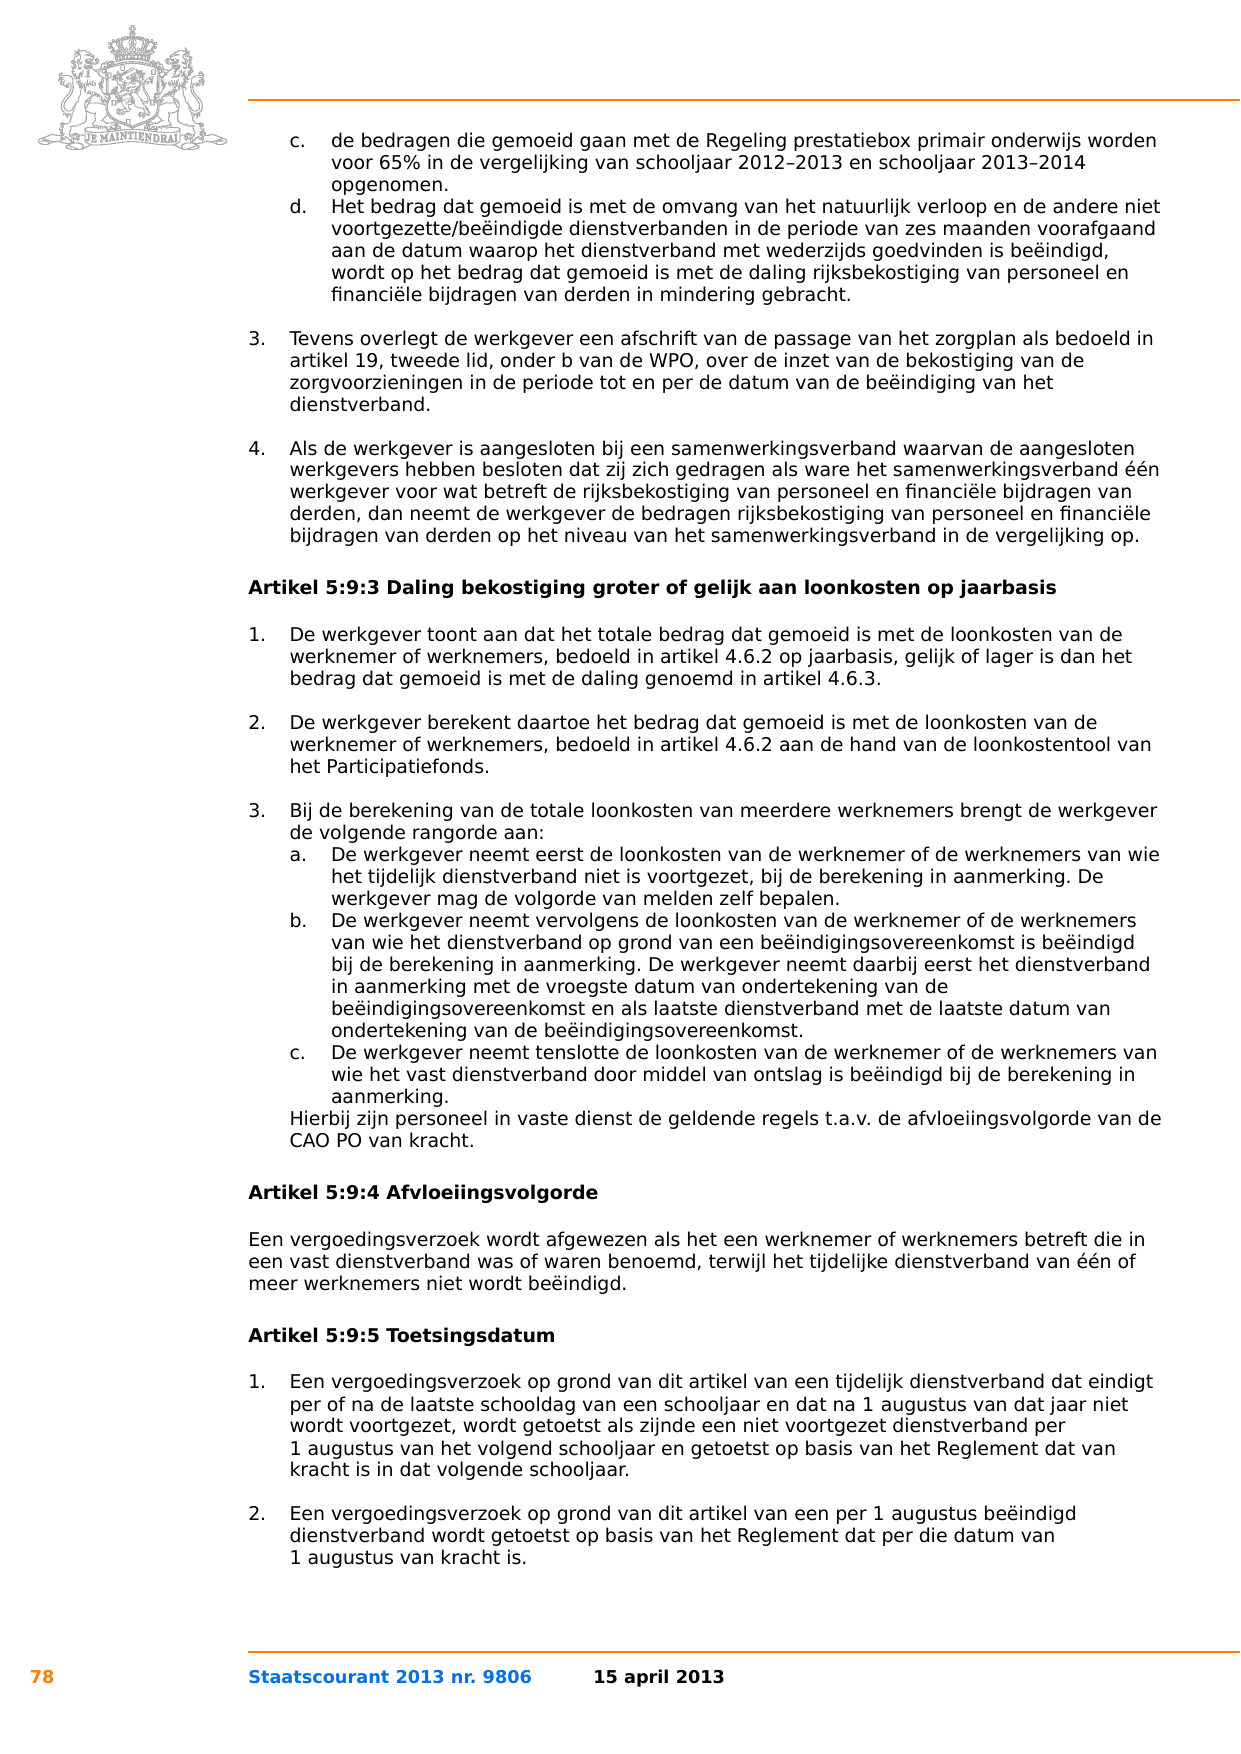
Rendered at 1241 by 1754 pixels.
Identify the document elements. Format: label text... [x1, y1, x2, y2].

picture [38, 25, 227, 150]
text 1. Een vergoedingsverzoek op grond van dit artikel van een tijdelijk dienstverband dat eindigt per of na de laatste schooldag van een schooljaar en dat na 1 augustus van dat jaar niet wordt voortgezet, wordt getoetst als zijnde een niet voortgezet dienstverband per 1 augustus van het volgend schooljaar en getoetst op basis van het Reglement dat van kracht is in dat volgende schooljaar. [248, 1371, 1163, 1481]
text 2. De werkgever berekent daartoe het bedrag dat gemoeid is met de loonkosten van de werknemer of werknemers, bedoeld in artikel 4.6.2 aan de hand van de loonkostentool van het Participatiefonds. [248, 712, 1163, 778]
subtitle Artikel 5:9:4 Afvloeiingsvolgorde [248, 1182, 1163, 1203]
text d. Het bedrag dat gemoeid is met de omvang van het natuurlijk verloop en de andere niet voortgezette/beëindigde dienstverbanden in de periode van zes maanden voorafgaand aan de datum waarop het dienstverband met wederzijds goedvinden is beëindigd, wordt op het bedrag dat gemoeid is met de daling rijksbekostiging van personeel en financiële bijdragen van derden in mindering gebracht. [289, 196, 1163, 306]
text 2. Een vergoedingsverzoek op grond van dit artikel van een per 1 augustus beëindigd dienstverband wordt getoetst op basis van het Reglement dat per die datum van 1 augustus van kracht is. [248, 1503, 1163, 1569]
text 1. De werkgever toont aan dat het totale bedrag dat gemoeid is met de loonkosten van de werknemer of werknemers, bedoeld in artikel 4.6.2 op jaarbasis, gelijk of lager is dan het bedrag dat gemoeid is met de daling genoemd in artikel 4.6.3. [248, 624, 1163, 690]
text 4. Als de werkgever is aangesloten bij een samenwerkingsverband waarvan de aangesloten werkgevers hebben besloten dat zij zich gedragen als ware het samenwerkingsverband één werkgever voor wat betreft de rijksbekostiging van personeel en financiële bijdragen van derden, dan neemt de werkgever de bedragen rijksbekostiging van personeel en financiële bijdragen van derden op het niveau van het samenwerkingsverband in de vergelijking op. [248, 437, 1163, 547]
text a. De werkgever neemt eerst de loonkosten van de werknemer of de werknemers van wie het tijdelijk dienstverband niet is voortgezet, bij de berekening in aanmerking. De werkgever mag de volgorde van melden zelf bepalen. [289, 844, 1163, 910]
text 3. Bij de berekening van de totale loonkosten van meerdere werknemers brengt de werkgever de volgende rangorde aan: [248, 800, 1163, 844]
text Hierbij zijn personeel in vaste dienst de geldende regels t.a.v. de afvloeiingsvolgorde van de CAO PO van kracht. [289, 1108, 1163, 1152]
subtitle Artikel 5:9:5 Toetsingsdatum [248, 1324, 1163, 1346]
subtitle Artikel 5:9:3 Daling bekostiging groter of gelijk aan loonkosten op jaarbasis [248, 577, 1163, 599]
text c. De werkgever neemt tenslotte de loonkosten van de werknemer of de werknemers van wie het vast dienstverband door middel van ontslag is beëindigd bij de berekening in aanmerking. [289, 1042, 1163, 1108]
text b. De werkgever neemt vervolgens de loonkosten van de werknemer of de werknemers van wie het dienstverband op grond van een beëindigingsovereenkomst is beëindigd bij de berekening in aanmerking. De werkgever neemt daarbij eerst het dienstverband in aanmerking met de vroegste datum van ondertekening van de beëindigingsovereenkomst en als laatste dienstverband met de laatste datum van ondertekening van de beëindigingsovereenkomst. [289, 910, 1163, 1042]
text 3. Tevens overlegt de werkgever een afschrift van de passage van het zorgplan als bedoeld in artikel 19, tweede lid, onder b van de WPO, over de inzet van de bekostiging van de zorgvoorzieningen in de periode tot en per de datum van de beëindiging van het dienstverband. [248, 328, 1163, 416]
text c. de bedragen die gemoeid gaan met de Regeling prestatiebox primair onderwijs worden voor 65% in de vergelijking van schooljaar 2012–2013 en schooljaar 2013–2014 opgenomen. [289, 130, 1163, 196]
text Een vergoedingsverzoek wordt afgewezen als het een werknemer of werknemers betreft die in een vast dienstverband was of waren benoemd, terwijl het tijdelijke dienstverband van één of meer werknemers niet wordt beëindigd. [248, 1228, 1163, 1294]
